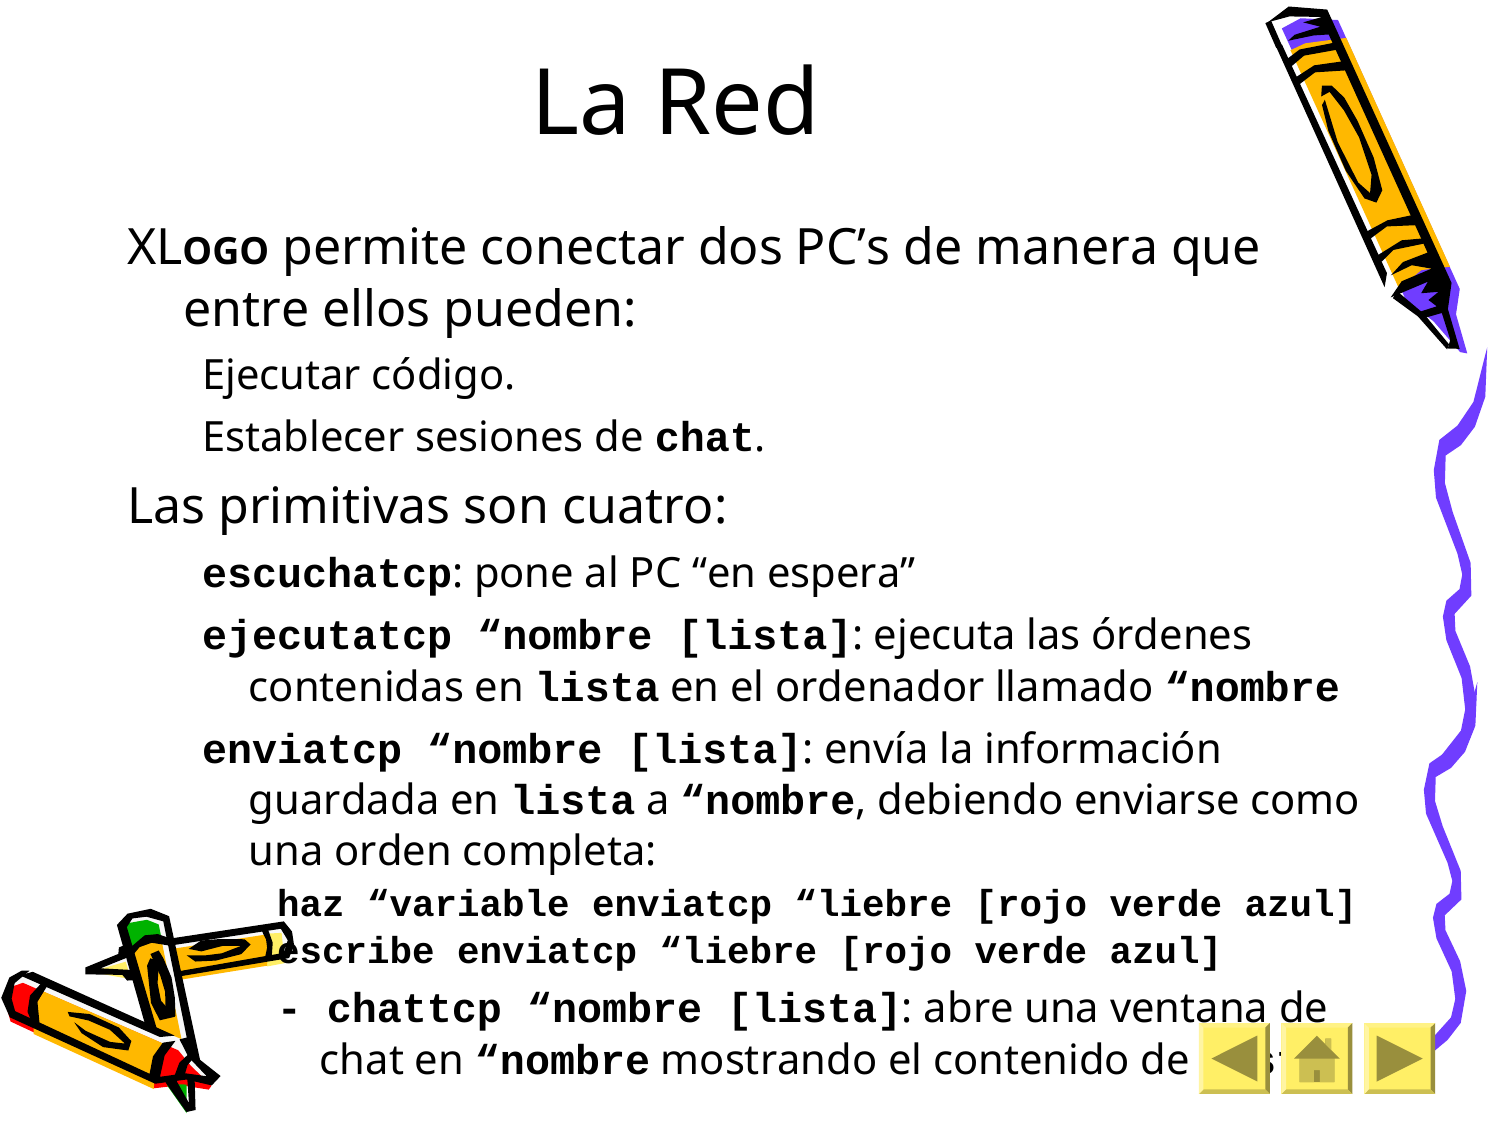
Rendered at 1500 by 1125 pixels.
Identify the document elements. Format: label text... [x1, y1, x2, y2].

title La Red [112, 25, 1240, 170]
list XLOGO permite conectar dos PC’s de manera que entre ellos pueden: Ejecutar código. Establecer sesiones de chat. Las primitivas son cuatro: escuchatcp: pone al PC “en espera” ejecutatcp “nombre [lista]: ejecuta las órdenes contenidas en lista en el ordenador llamado “nombre enviatcp “nombre [lista]: envía la información guardada en lista a “nombre, debiendo enviarse como una orden completa: haz “variable enviatcp “liebre [rojo verde azul] escribe enviatcp “liebre [rojo verde azul] - chattcp “nombre [lista]: abre una ventana de chat en “nombre mostrando el contenido de lista [112, 207, 1375, 1120]
text_box [1283, 1023, 1353, 1094]
text_box [1200, 1023, 1270, 1094]
text_box [1366, 1023, 1436, 1094]
